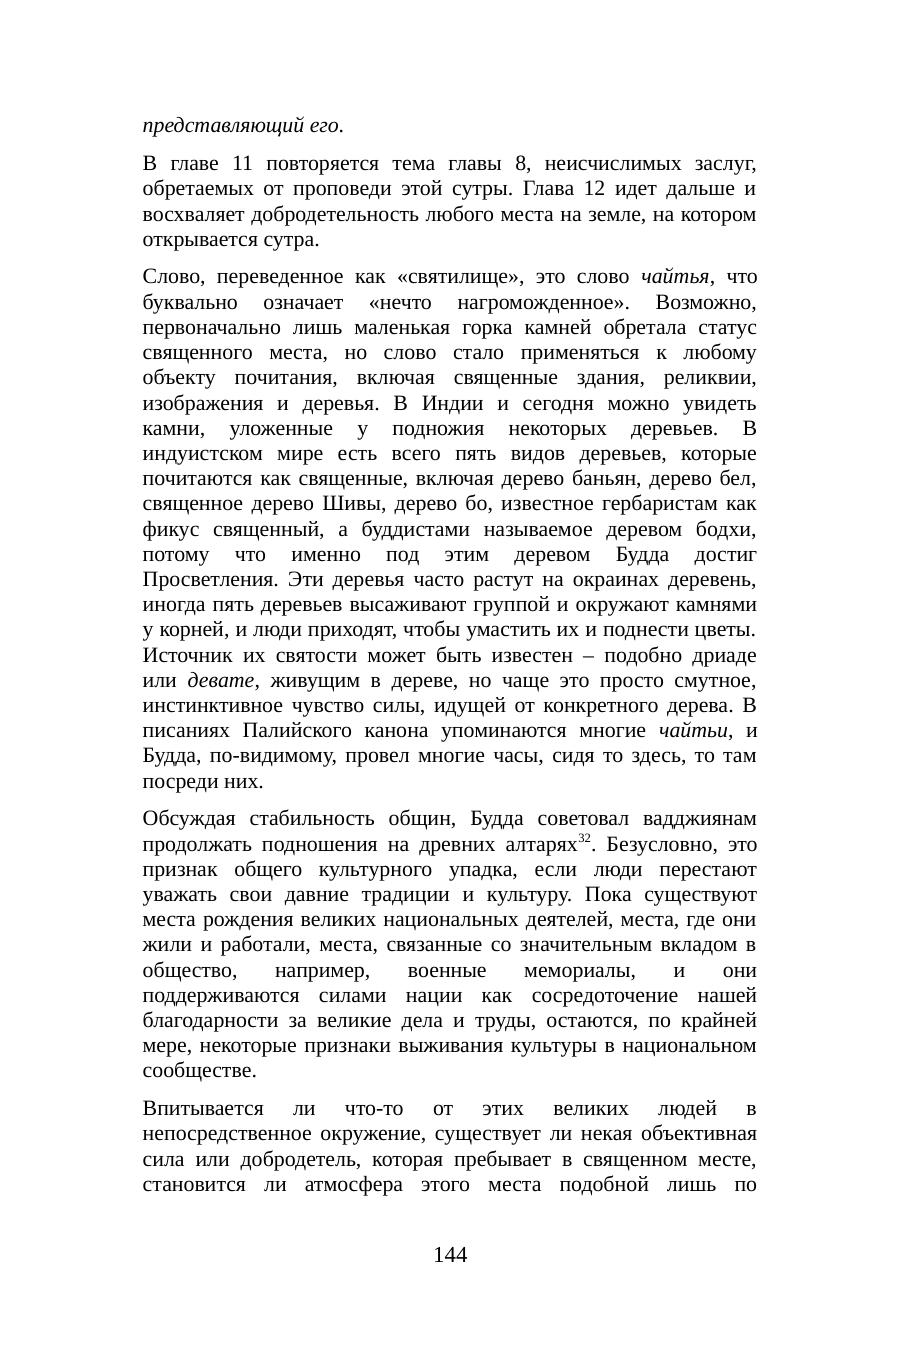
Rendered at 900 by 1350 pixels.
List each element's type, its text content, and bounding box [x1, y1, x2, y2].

text Слово, переведенное как «святилище», это слово чайтья, что буквально означает «нечто нагроможденное». Возможно, первоначально лишь маленькая горка камней обретала статус священного места, но слово стало применяться к любому объекту почитания, включая священные здания, реликвии, изображения и деревья. В Индии и сегодня можно увидеть камни, уложенные у подножия некоторых деревьев. В индуистском мире есть всего пять видов деревьев, которые почитаются как священные, включая дерево баньян, дерево бел, священное дерево Шивы, дерево бо, известное гербаристам как фикус священный, а буддистами называемое деревом бодхи, потому что именно под этим деревом Будда достиг Просветления. Эти деревья часто растут на окраинах деревень, иногда пять деревьев высаживают группой и окружают камнями у корней, и люди приходят, чтобы умастить их и поднести цветы. Источник их святости может быть известен – подобно дриаде или девате, живущим в дереве, но чаще это просто смутное, инстинктивное чувство силы, идущей от конкретного дерева. В писаниях Палийского канона упоминаются многие чайтьи, и Будда, по-видимому, провел многие часы, сидя то здесь, то там посреди них. [142, 263, 757, 793]
text представляющий его. [142, 112, 757, 138]
text В главе 11 повторяется тема главы 8, неисчислимых заслуг, обретаемых от проповеди этой сутры. Глава 12 идет дальше и восхваляет добродетельность любого места на земле, на котором открывается сутра. [142, 150, 757, 251]
text Впитывается ли что-то от этих великих людей в непосредственное окружение, существует ли некая объективная сила или добродетель, которая пребывает в священном месте, становится ли атмосфера этого места подобной лишь по [142, 1095, 757, 1196]
text Обсуждая стабильность общин, Будда советовал вадджиянам продолжать подношения на древних алтарях32. Безусловно, это признак общего культурного упадка, если люди перестают уважать свои давние традиции и культуру. Пока существуют места рождения великих национальных деятелей, места, где они жили и работали, места, связанные со значительным вкладом в общество, например, военные мемориалы, и они поддерживаются силами нации как сосредоточение нашей благодарности за великие дела и труды, остаются, по крайней мере, некоторые признаки выживания культуры в национальном сообществе. [142, 805, 757, 1083]
